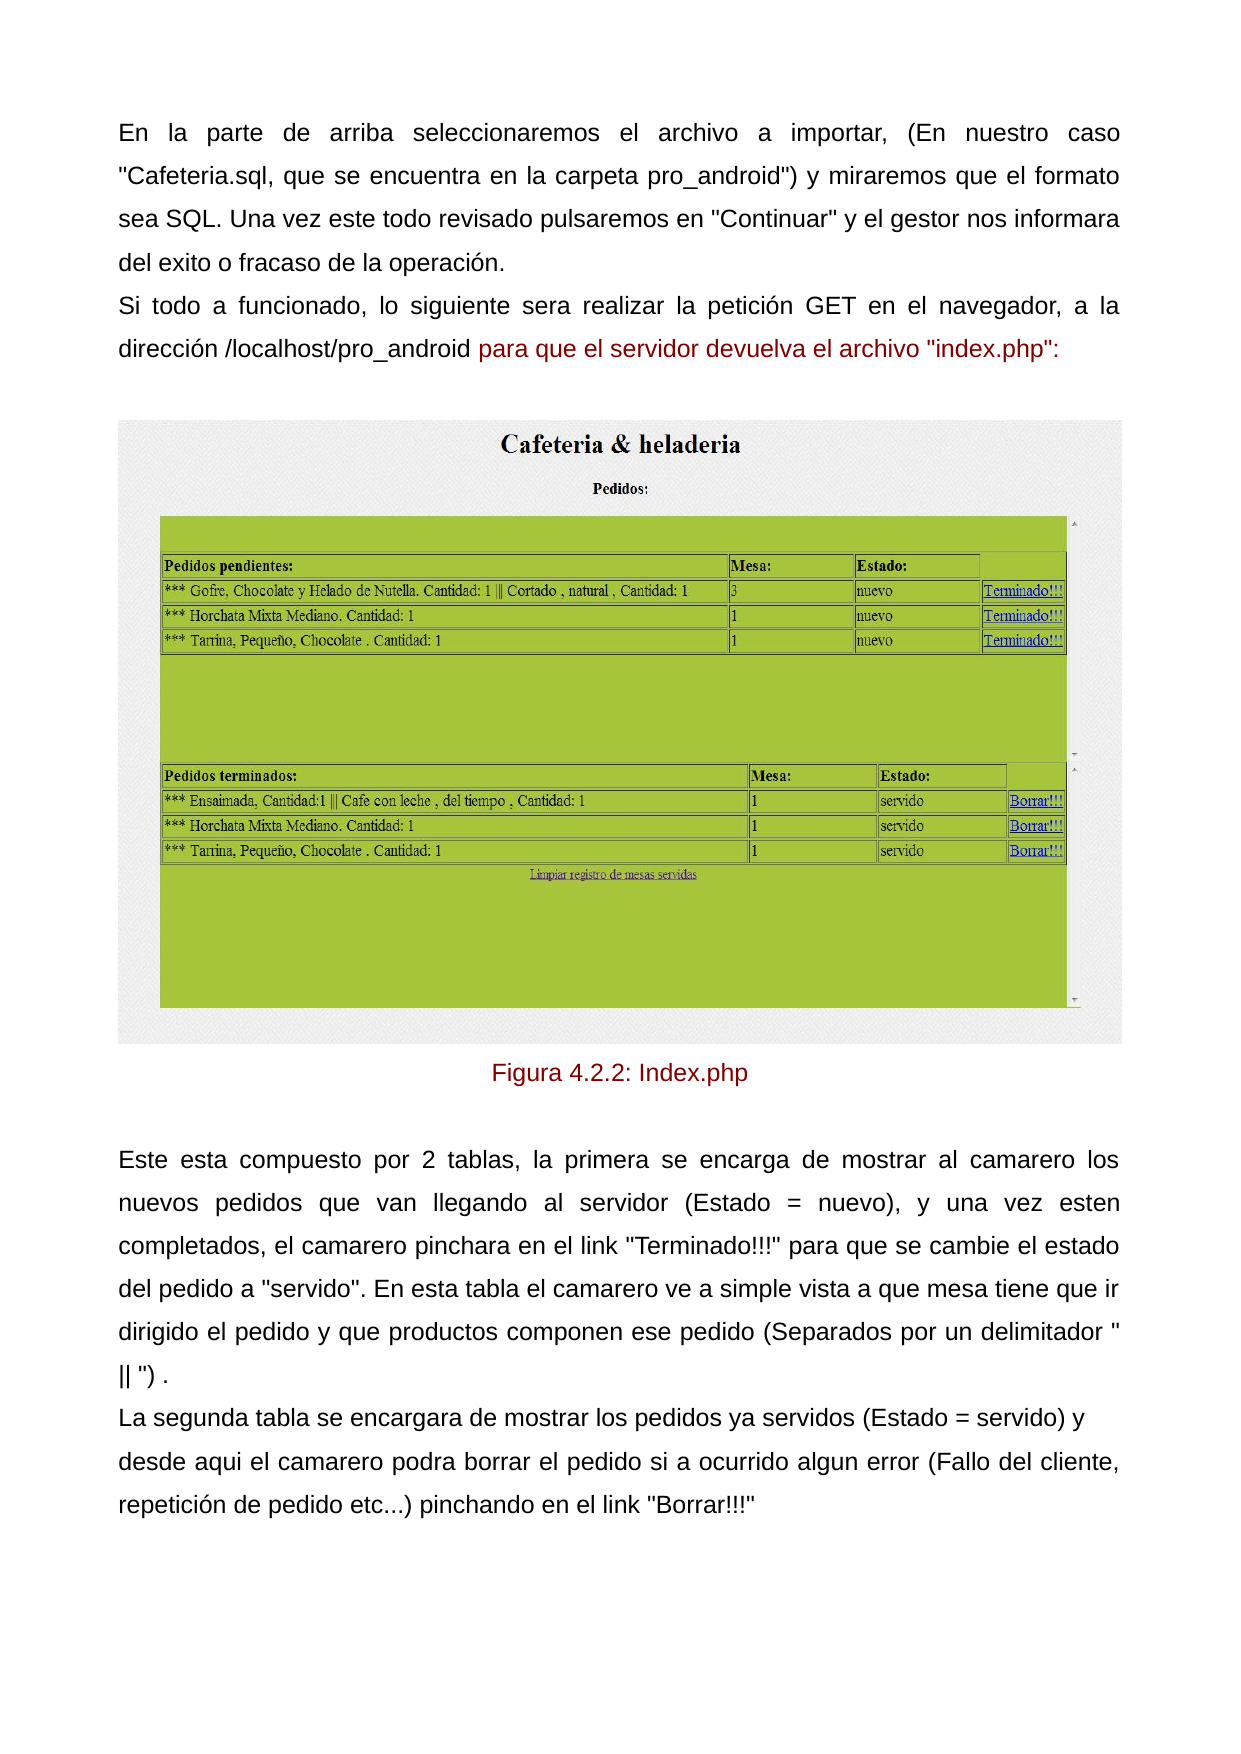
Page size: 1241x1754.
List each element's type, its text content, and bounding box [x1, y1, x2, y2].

text desde aqui el camarero podra borrar el pedido si a ocurrido algun error (Fallo del cliente, repetición de pedido etc...) pinchando en el link "Borrar!!!" [118, 1446, 1122, 1518]
text En la parte de arriba seleccionaremos el archivo a importar, (En nuestro caso "Cafeteria.sql, que se encuentra en la carpeta pro_android") y miraremos que el formato sea SQL. Una vez este todo revisado pulsaremos en "Continuar" y el gestor nos informara del exito o fracaso de la operación. [118, 118, 1122, 276]
text Figura 4.2.2: Index.php [118, 1044, 1122, 1087]
picture [118, 420, 1122, 1044]
text Este esta compuesto por 2 tablas, la primera se encarga de mostrar al camarero los nuevos pedidos que van llegando al servidor (Estado = nuevo), y una vez esten completados, el camarero pinchara en el link "Terminado!!!" para que se cambie el estado del pedido a "servido". En esta tabla el camarero ve a simple vista a que mesa tiene que ir dirigido el pedido y que productos componen ese pedido (Separados por un delimitador " || ") . [118, 1144, 1122, 1389]
text Si todo a funcionado, lo siguiente sera realizar la petición GET en el navegador, a la dirección /localhost/pro_android para que el servidor devuelva el archivo "index.php": [118, 291, 1122, 362]
text La segunda tabla se encargara de mostrar los pedidos ya servidos (Estado = servido) y [118, 1403, 1122, 1432]
